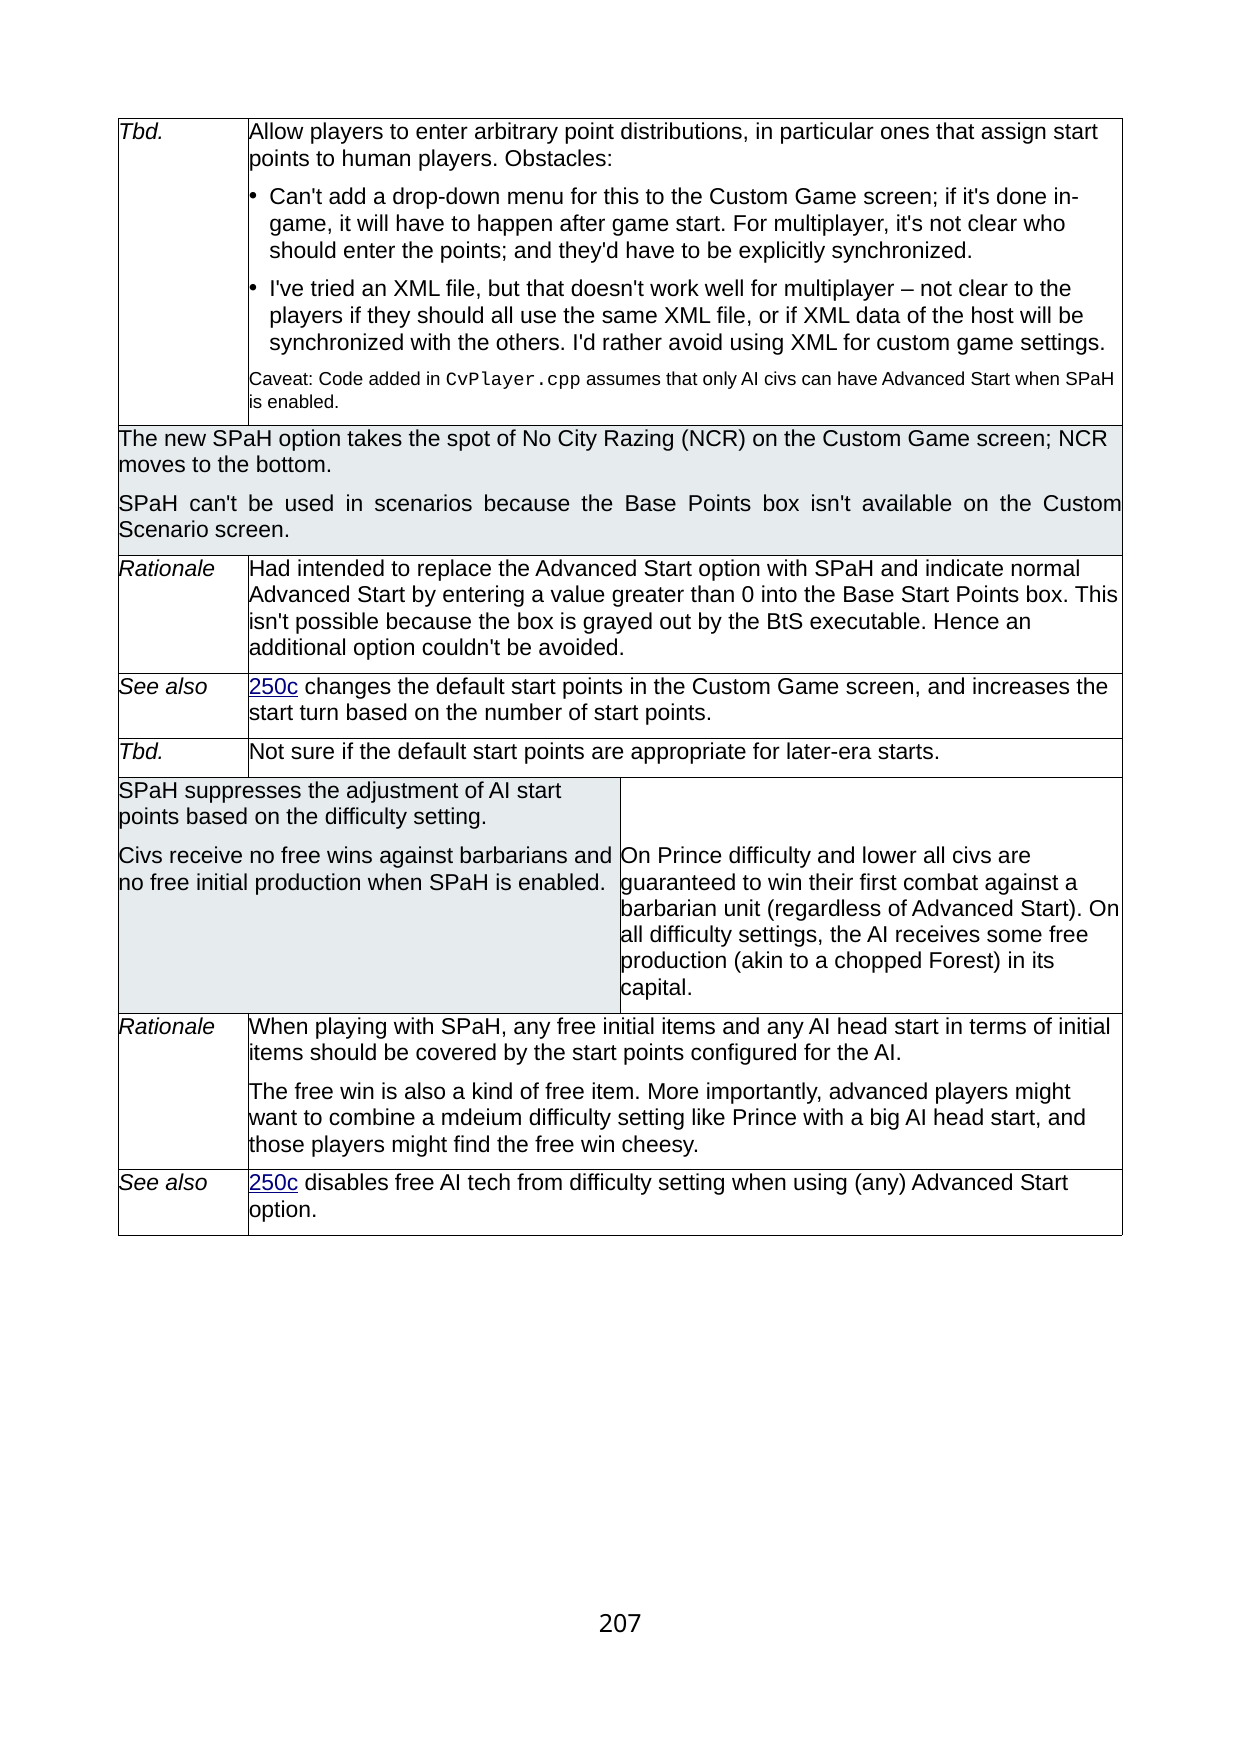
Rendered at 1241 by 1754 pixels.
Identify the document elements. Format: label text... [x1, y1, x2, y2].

table_cell Rationale [119, 556, 248, 673]
table_cell See also [119, 1170, 248, 1234]
table_cell Rationale [119, 1014, 248, 1169]
table_cell Had intended to replace the Advanced Start option with SPaH and indicate normal Advanced Start by entering a value greater than 0 into the Base Start Points box. This isn't possible because the box is grayed out by the BtS executable. Hence an additional option couldn't be avoided. [249, 556, 1122, 673]
table_cell When playing with SPaH, any free initial items and any AI head start in terms of initial items should be covered by the start points configured for the AI. The free win is also a kind of free item. More importantly, advanced players might want to combine a mdeium difficulty setting like Prince with a big AI head start, and those players might find the free win cheesy. [249, 1014, 1122, 1169]
table_cell On Prince difficulty and lower all civs are guaranteed to win their first combat against a barbarian unit (regardless of Advanced Start). On all difficulty settings, the AI receives some free production (akin to a chopped Forest) in its capital. [621, 778, 1122, 1013]
table_cell The new SPaH option takes the spot of No City Razing (NCR) on the Custom Game screen; NCR moves to the bottom. SPaH can't be used in scenarios because the Base Points box isn't available on the Custom Scenario screen. [119, 426, 1122, 555]
table_cell Tbd. [119, 119, 248, 424]
table_cell SPaH suppresses the adjustment of AI start points based on the difficulty setting. Civs receive no free wins against barbarians and no free initial production when SPaH is enabled. [119, 778, 620, 1013]
table_cell See also [119, 674, 248, 738]
table_cell Allow players to enter arbitrary point distributions, in particular ones that assign start points to human players. Obstacles: Can't add a drop-down menu for this to the Custom Game screen; if it's done in-game, it will have to happen after game start. For multiplayer, it's not clear who should enter the points; and they'd have to be explicitly synchronized. I've tried an XML file, but that doesn't work well for multiplayer – not clear to the players if they should all use the same XML file, or if XML data of the host will be synchronized with the others. I'd rather avoid using XML for custom game settings. Caveat: Code added in CvPlayer.cpp assumes that only AI civs can have Advanced Start when SPaH is enabled. [249, 119, 1122, 424]
table_cell 250c changes the default start points in the Custom Game screen, and increases the start turn based on the number of start points. [249, 674, 1122, 738]
table_cell Not sure if the default start points are appropriate for later-era starts. [249, 739, 1122, 777]
table_cell Tbd. [119, 739, 248, 777]
table_cell 250c disables free AI tech from difficulty setting when using (any) Advanced Start option. [249, 1170, 1122, 1234]
